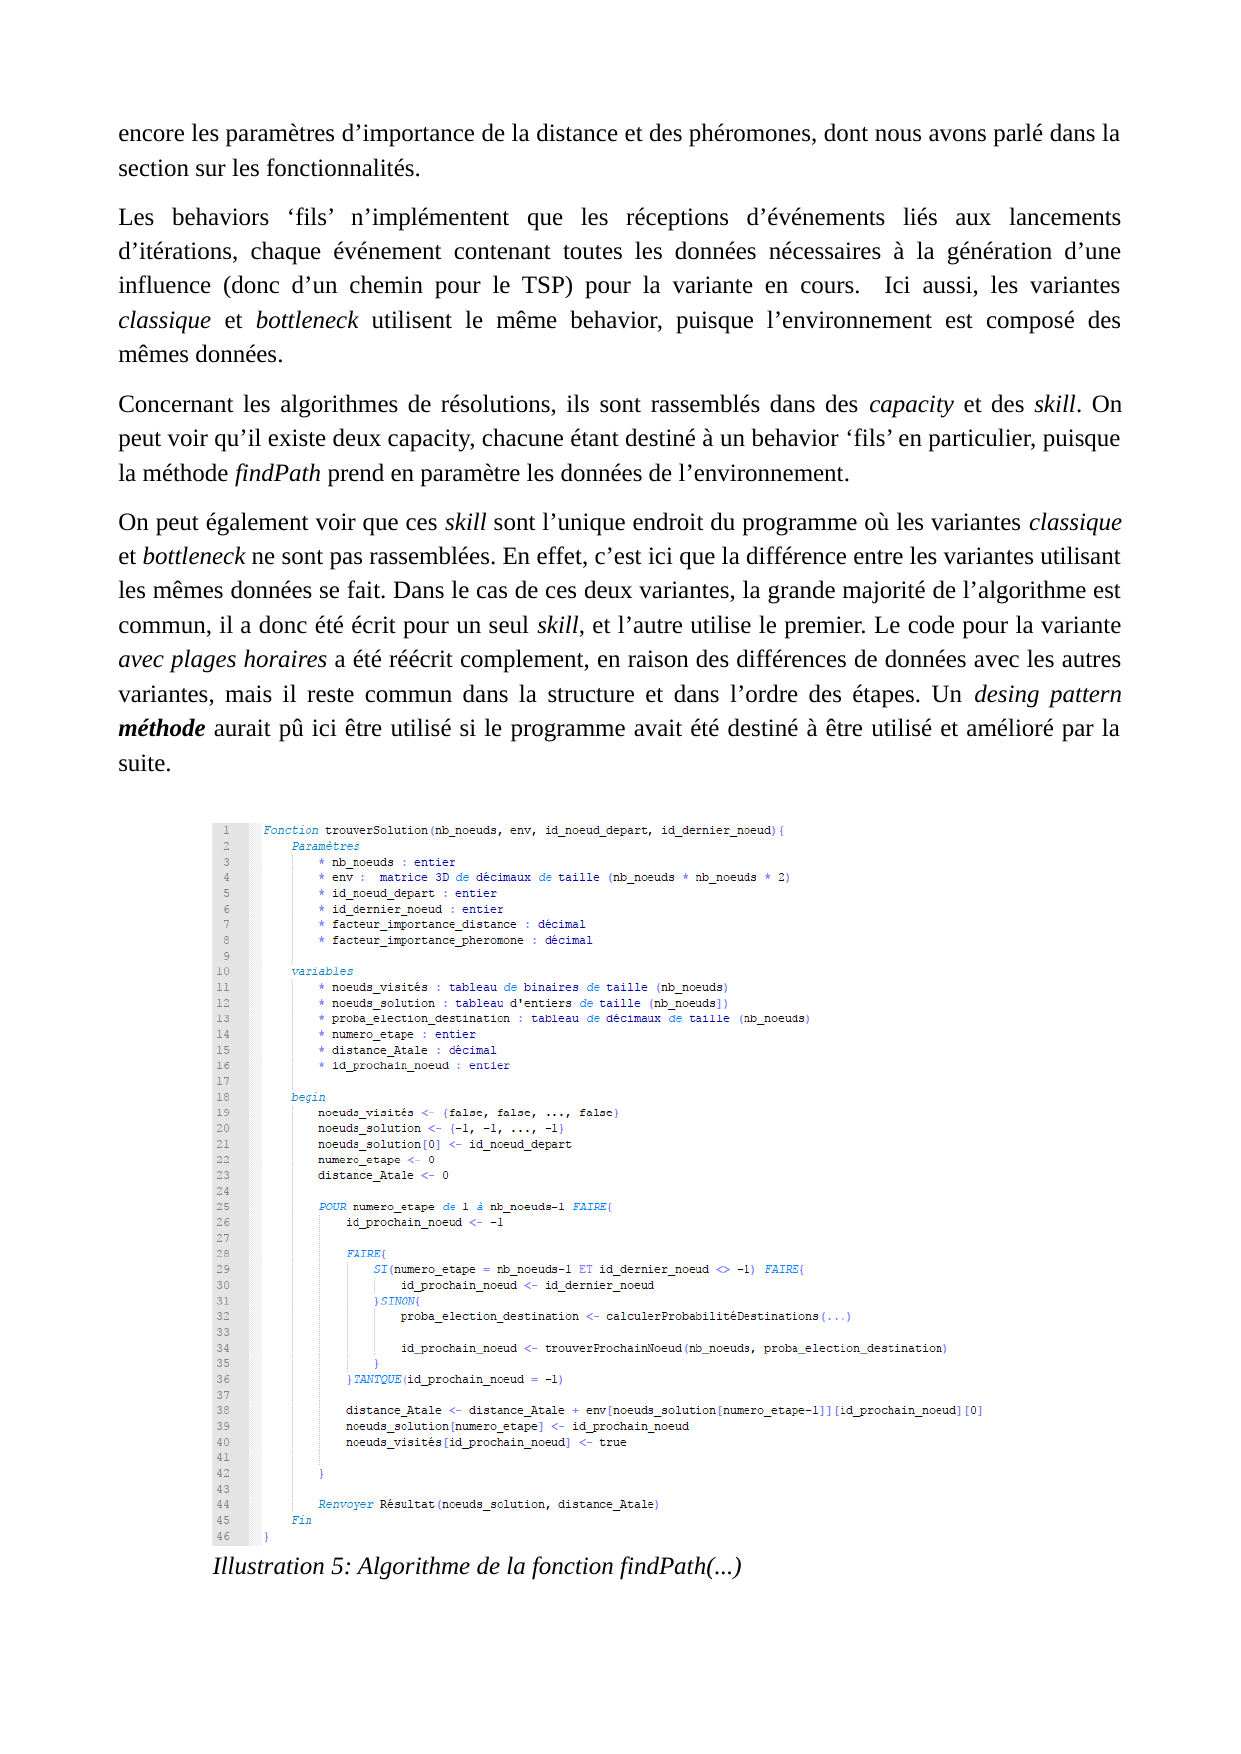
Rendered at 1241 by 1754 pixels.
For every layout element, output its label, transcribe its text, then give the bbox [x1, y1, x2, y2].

text On peut également voir que ces skill sont l’unique endroit du programme où les variantes classique et bottleneck ne sont pas rassemblées. En effet, c’est ici que la différence entre les variantes utilisant les mêmes données se fait. Dans le cas de ces deux variantes, la grande majorité de l’algorithme est commun, il a donc été écrit pour un seul skill, et l’autre utilise le premier. Le code pour la variante avec plages horaires a été réécrit complement, en raison des différences de données avec les autres variantes, mais il reste commun dans la structure et dans l’ordre des étapes. Un desing pattern méthode aurait pû ici être utilisé si le programme avait été destiné à être utilisé et amélioré par la suite. [118, 507, 1122, 777]
text Illustration 5: Algorithme de la fonction findPath(...) [212, 1546, 1028, 1579]
text Les behaviors ‘fils’ n’implémentent que les réceptions d’événements liés aux lancements d’itérations, chaque événement contenant toutes les données nécessaires à la génération d’une influence (donc d’un chemin pour le TSP) pour la variante en cours. Ici aussi, les variantes classique et bottleneck utilisent le même behavior, puisque l’environnement est composé des mêmes données. [118, 202, 1122, 368]
text encore les paramètres d’importance de la distance et des phéromones, dont nous avons parlé dans la section sur les fonctionnalités. [118, 118, 1122, 181]
picture [212, 823, 988, 1546]
text Concernant les algorithmes de résolutions, ils sont rassemblés dans des capacity et des skill. On peut voir qu’il existe deux capacity, chacune étant destiné à un behavior ‘fils’ en particulier, puisque la méthode findPath prend en paramètre les données de l’environnement. [118, 389, 1122, 486]
text [212, 1579, 1028, 1607]
text [212, 811, 1028, 823]
